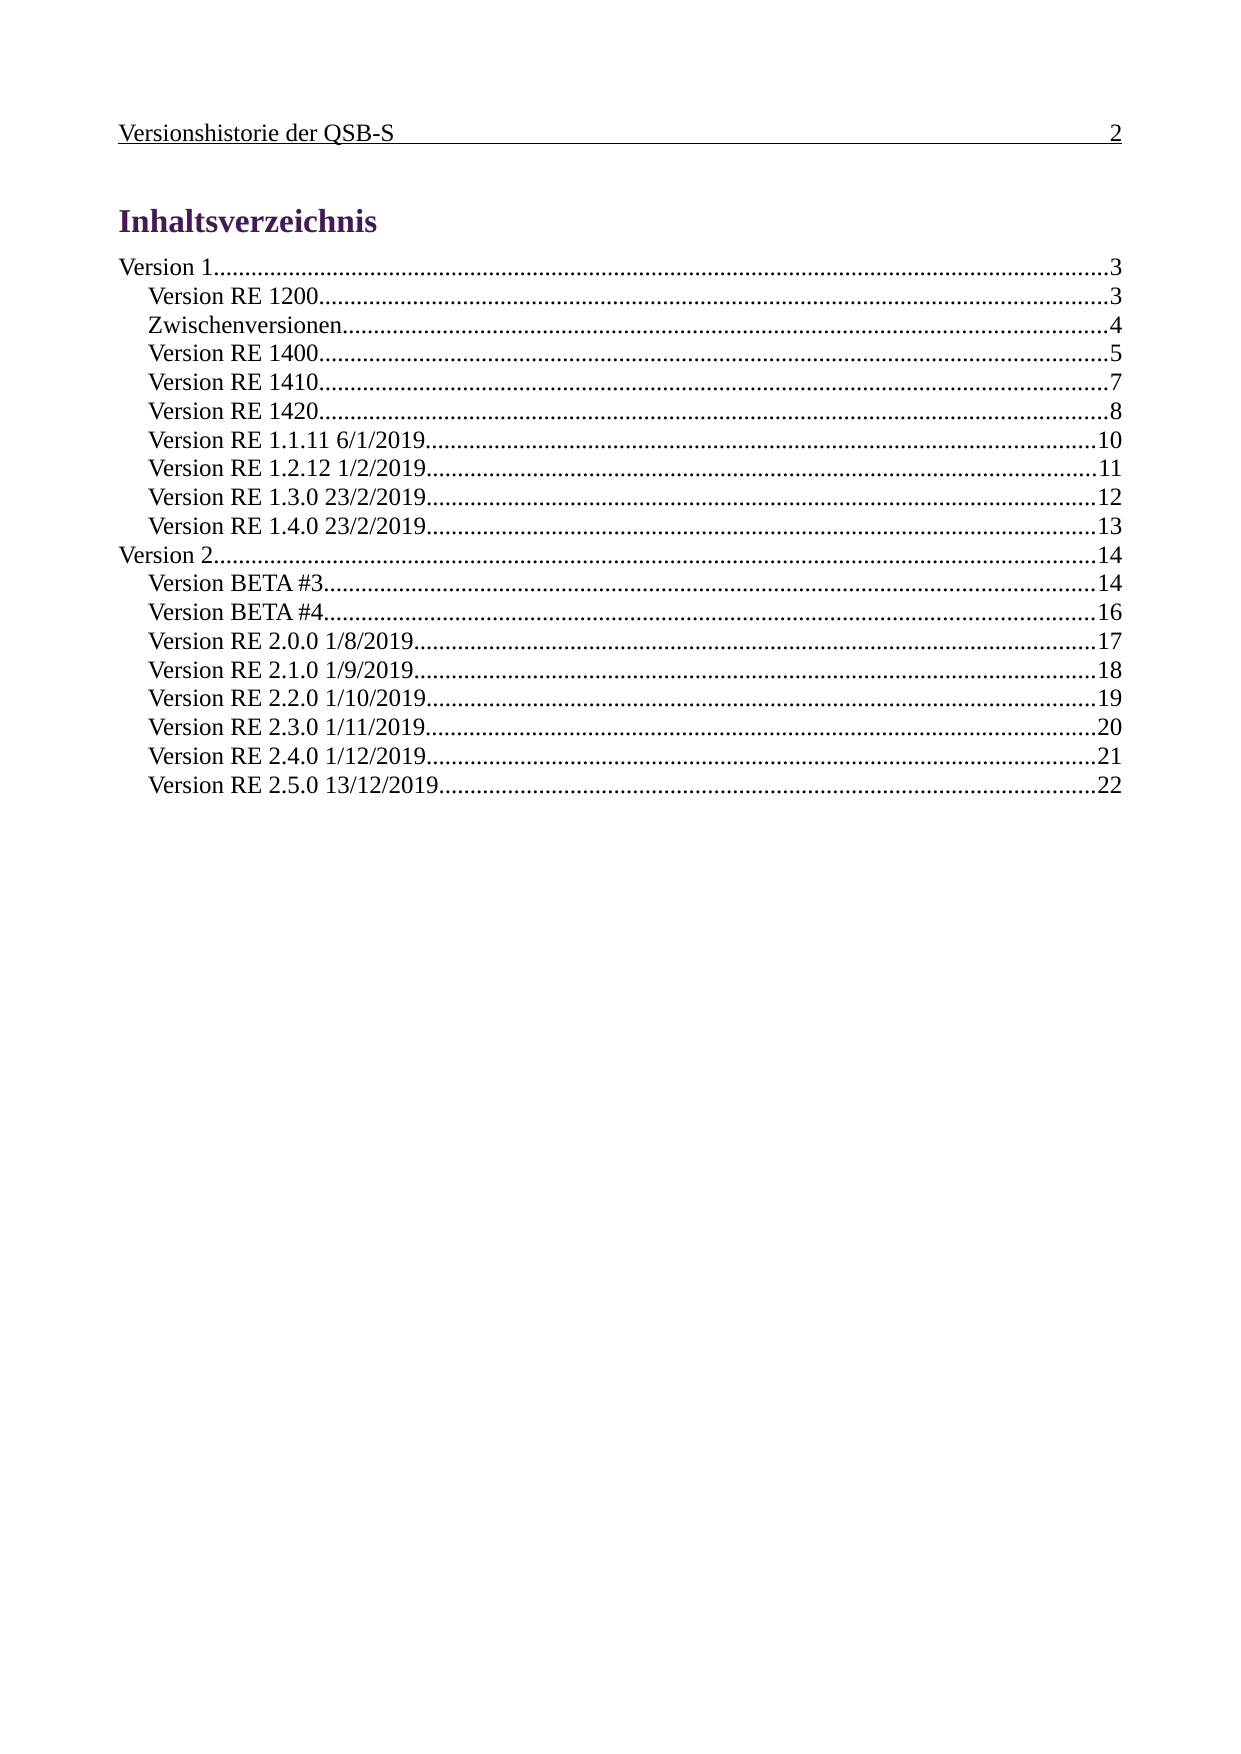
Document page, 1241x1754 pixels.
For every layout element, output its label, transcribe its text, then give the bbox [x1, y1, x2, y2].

text Version RE 2.5.0 13/12/2019 22 [148, 770, 1122, 798]
text Version RE 1.4.0 23/2/2019 13 [148, 511, 1122, 540]
text Version 1 3 [118, 252, 1122, 281]
text Version 2 14 [118, 540, 1122, 568]
text Version RE 1400 5 [148, 338, 1122, 367]
text Version BETA #3 14 [148, 568, 1122, 597]
text Zwischenversionen 4 [148, 310, 1122, 338]
text Version RE 1200 3 [148, 281, 1122, 310]
text Version RE 1.2.12 1/2/2019 11 [148, 453, 1122, 482]
text Version BETA #4 16 [148, 597, 1122, 626]
text Version RE 1410 7 [148, 367, 1122, 396]
subtitle Inhaltsverzeichnis [118, 201, 1122, 240]
text Version RE 2.2.0 1/10/2019 19 [148, 683, 1122, 712]
text Version RE 2.0.0 1/8/2019 17 [148, 626, 1122, 655]
text Version RE 2.1.0 1/9/2019 18 [148, 655, 1122, 683]
text Version RE 2.4.0 1/12/2019 21 [148, 741, 1122, 770]
text Version RE 1420 8 [148, 396, 1122, 425]
text Version RE 2.3.0 1/11/2019 20 [148, 712, 1122, 741]
text Version RE 1.3.0 23/2/2019 12 [148, 482, 1122, 511]
text Version RE 1.1.11 6/1/2019 10 [148, 425, 1122, 453]
